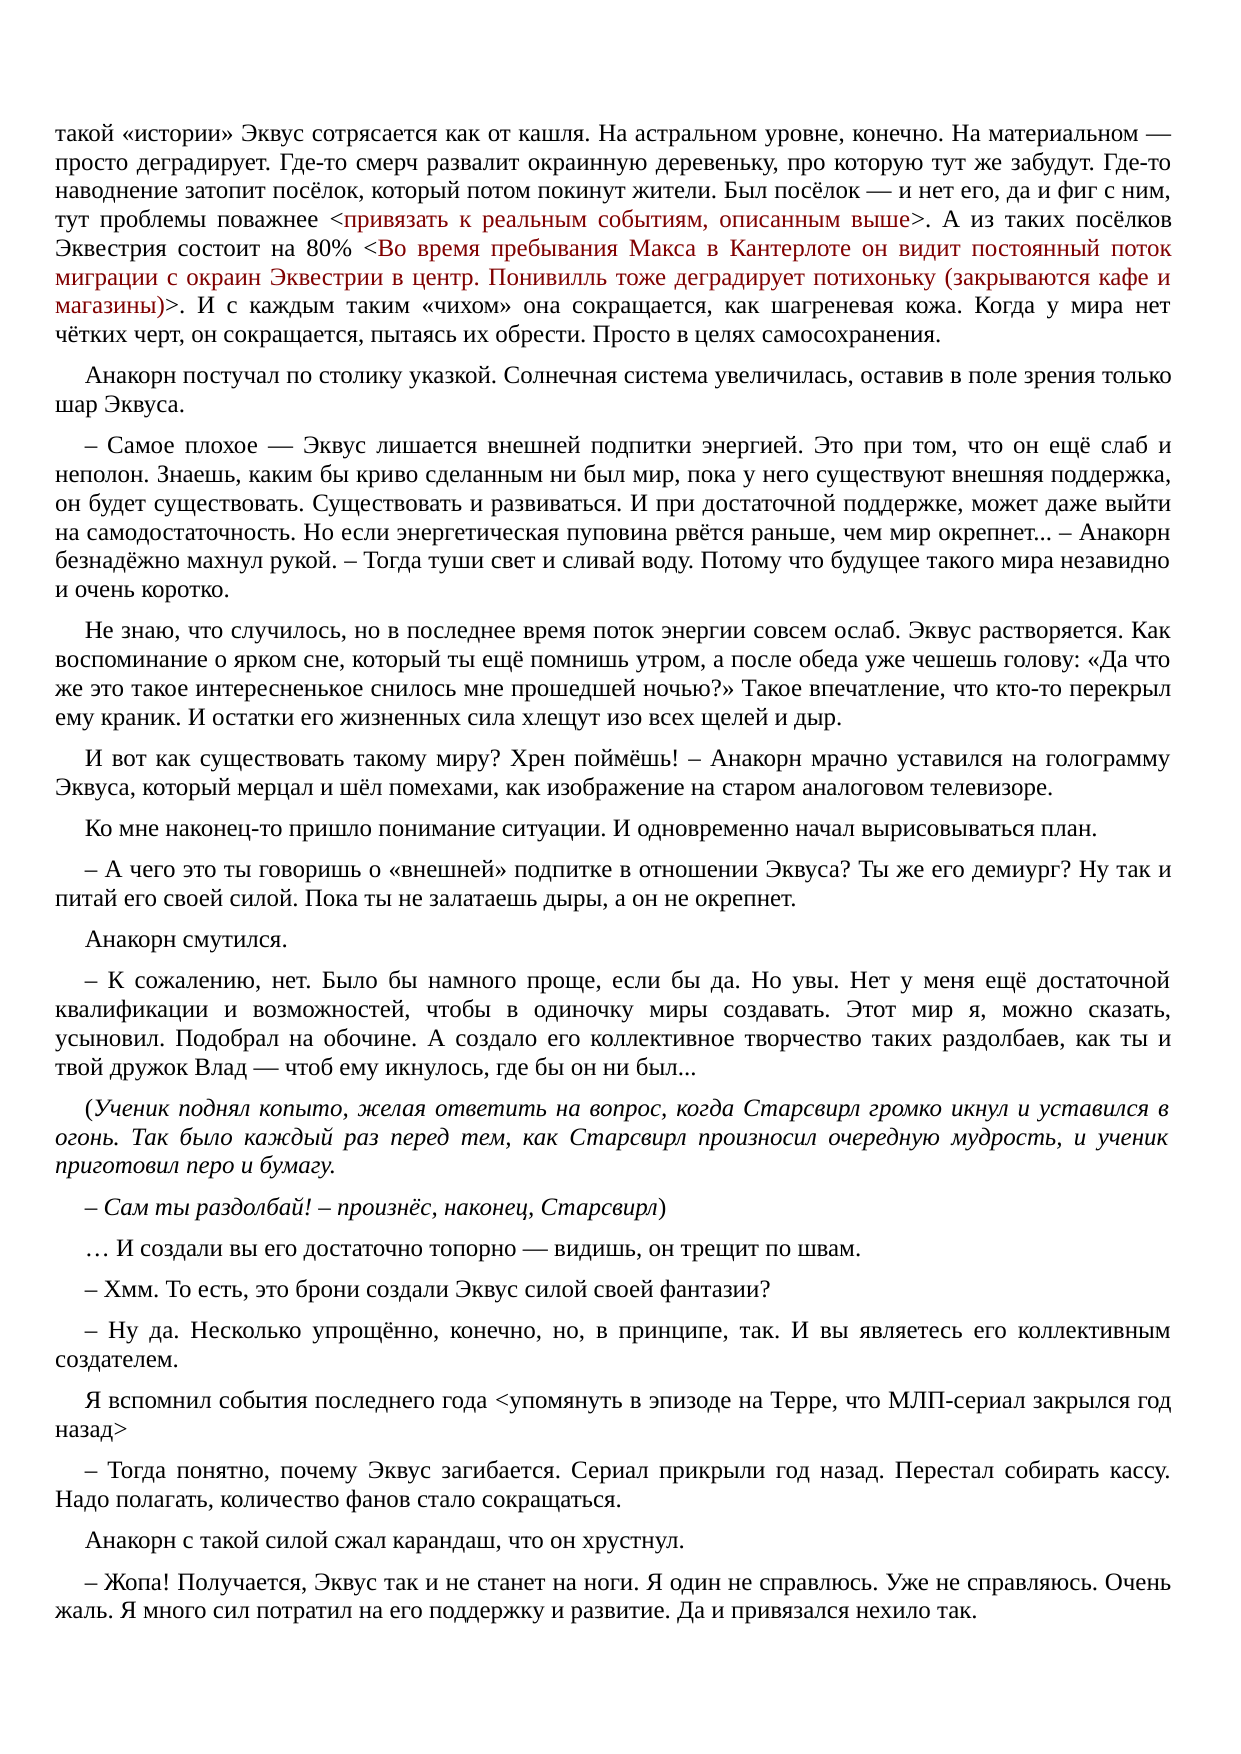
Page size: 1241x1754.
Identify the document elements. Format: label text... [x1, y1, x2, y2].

text Ко мне наконец-то пришло понимание ситуации. И одновременно начал вырисовываться план. [55, 813, 1172, 842]
text Анакорн постучал по столику указкой. Солнечная система увеличилась, оставив в поле зрения только шар Эквуса. [55, 361, 1172, 418]
text (Ученик поднял копыто, желая ответить на вопрос, когда Старсвирл громко икнул и уставился в огонь. Так было каждый раз перед тем, как Старсвирл произносил очередную мудрость, и ученик приготовил перо и бумагу. [55, 1093, 1172, 1179]
text Я вспомнил события последнего года <упомянуть в эпизоде на Терре, что МЛП-сериал закрылся год назад> [55, 1386, 1172, 1443]
text Анакорн с такой силой сжал карандаш, что он хрустнул. [55, 1526, 1172, 1554]
text И вот как существовать такому миру? Хрен поймёшь! – Анакорн мрачно уставился на голограмму Эквуса, который мерцал и шёл помехами, как изображение на старом аналоговом телевизоре. [55, 743, 1172, 801]
text – К сожалению, нет. Было бы намного проще, если бы да. Но увы. Нет у меня ещё достаточной квалификации и возможностей, чтобы в одиночку миры создавать. Этот мир я, можно сказать, усыновил. Подобрал на обочине. А создало его коллективное творчество таких раздолбаев, как ты и твой дружок Влад — чтоб ему икнулось, где бы он ни был... [55, 966, 1172, 1081]
text – Хмм. То есть, это брони создали Эквус силой своей фантазии? [55, 1274, 1172, 1303]
text … И создали вы его достаточно топорно — видишь, он трещит по швам. [55, 1233, 1172, 1262]
text – Самое плохое — Эквус лишается внешней подпитки энергией. Это при том, что он ещё слаб и неполон. Знаешь, каким бы криво сделанным ни был мир, пока у него существуют внешняя поддержка, он будет существовать. Существовать и развиваться. И при достаточной поддержке, может даже выйти на самодостаточность. Но если энергетическая пуповина рвётся раньше, чем мир окрепнет... – Анакорн безнадёжно махнул рукой. – Тогда туши свет и сливай воду. Потому что будущее такого мира незавидно и очень коротко. [55, 431, 1172, 603]
text – А чего это ты говоришь о «внешней» подпитке в отношении Эквуса? Ты же его демиург? Ну так и питай его своей силой. Пока ты не залатаешь дыры, а он не окрепнет. [55, 854, 1172, 912]
text Не знаю, что случилось, но в последнее время поток энергии совсем ослаб. Эквус растворяется. Как воспоминание о ярком сне, который ты ещё помнишь утром, а после обеда уже чешешь голову: «Да что же это такое интересненькое снилось мне прошедшей ночью?» Такое впечатление, что кто-то перекрыл ему краник. И остатки его жизненных сила хлещут изо всех щелей и дыр. [55, 616, 1172, 731]
text Анакорн смутился. [55, 924, 1172, 953]
text – Сам ты раздолбай! – произнёс, наконец, Старсвирл) [55, 1192, 1172, 1221]
text – Тогда понятно, почему Эквус загибается. Сериал прикрыли год назад. Перестал собирать кассу. Надо полагать, количество фанов стало сокращаться. [55, 1456, 1172, 1513]
text – Жопа! Получается, Эквус так и не станет на ноги. Я один не справлюсь. Уже не справляюсь. Очень жаль. Я много сил потратил на его поддержку и развитие. Да и привязался нехило так. [55, 1567, 1172, 1624]
text – Ну да. Несколько упрощённо, конечно, но, в принципе, так. И вы являетесь его коллективным создателем. [55, 1316, 1172, 1373]
text такой «истории» Эквус сотрясается как от кашля. На астральном уровне, конечно. На материальном — просто деградирует. Где-то смерч развалит окраинную деревеньку, про которую тут же забудут. Где-то наводнение затопит посёлок, который потом покинут жители. Был посёлок — и нет его, да и фиг с ним, тут проблемы поважнее <привязать к реальным событиям, описанным выше>. А из таких посёлков Эквестрия состоит на 80% <Во время пребывания Макса в Кантерлоте он видит постоянный поток миграции с окраин Эквестрии в центр. Понивилль тоже деградирует потихоньку (закрываются кафе и магазины)>. И с каждым таким «чихом» она сокращается, как шагреневая кожа. Когда у мира нет чётких черт, он сокращается, пытаясь их обрести. Просто в целях самосохранения. [55, 118, 1172, 348]
